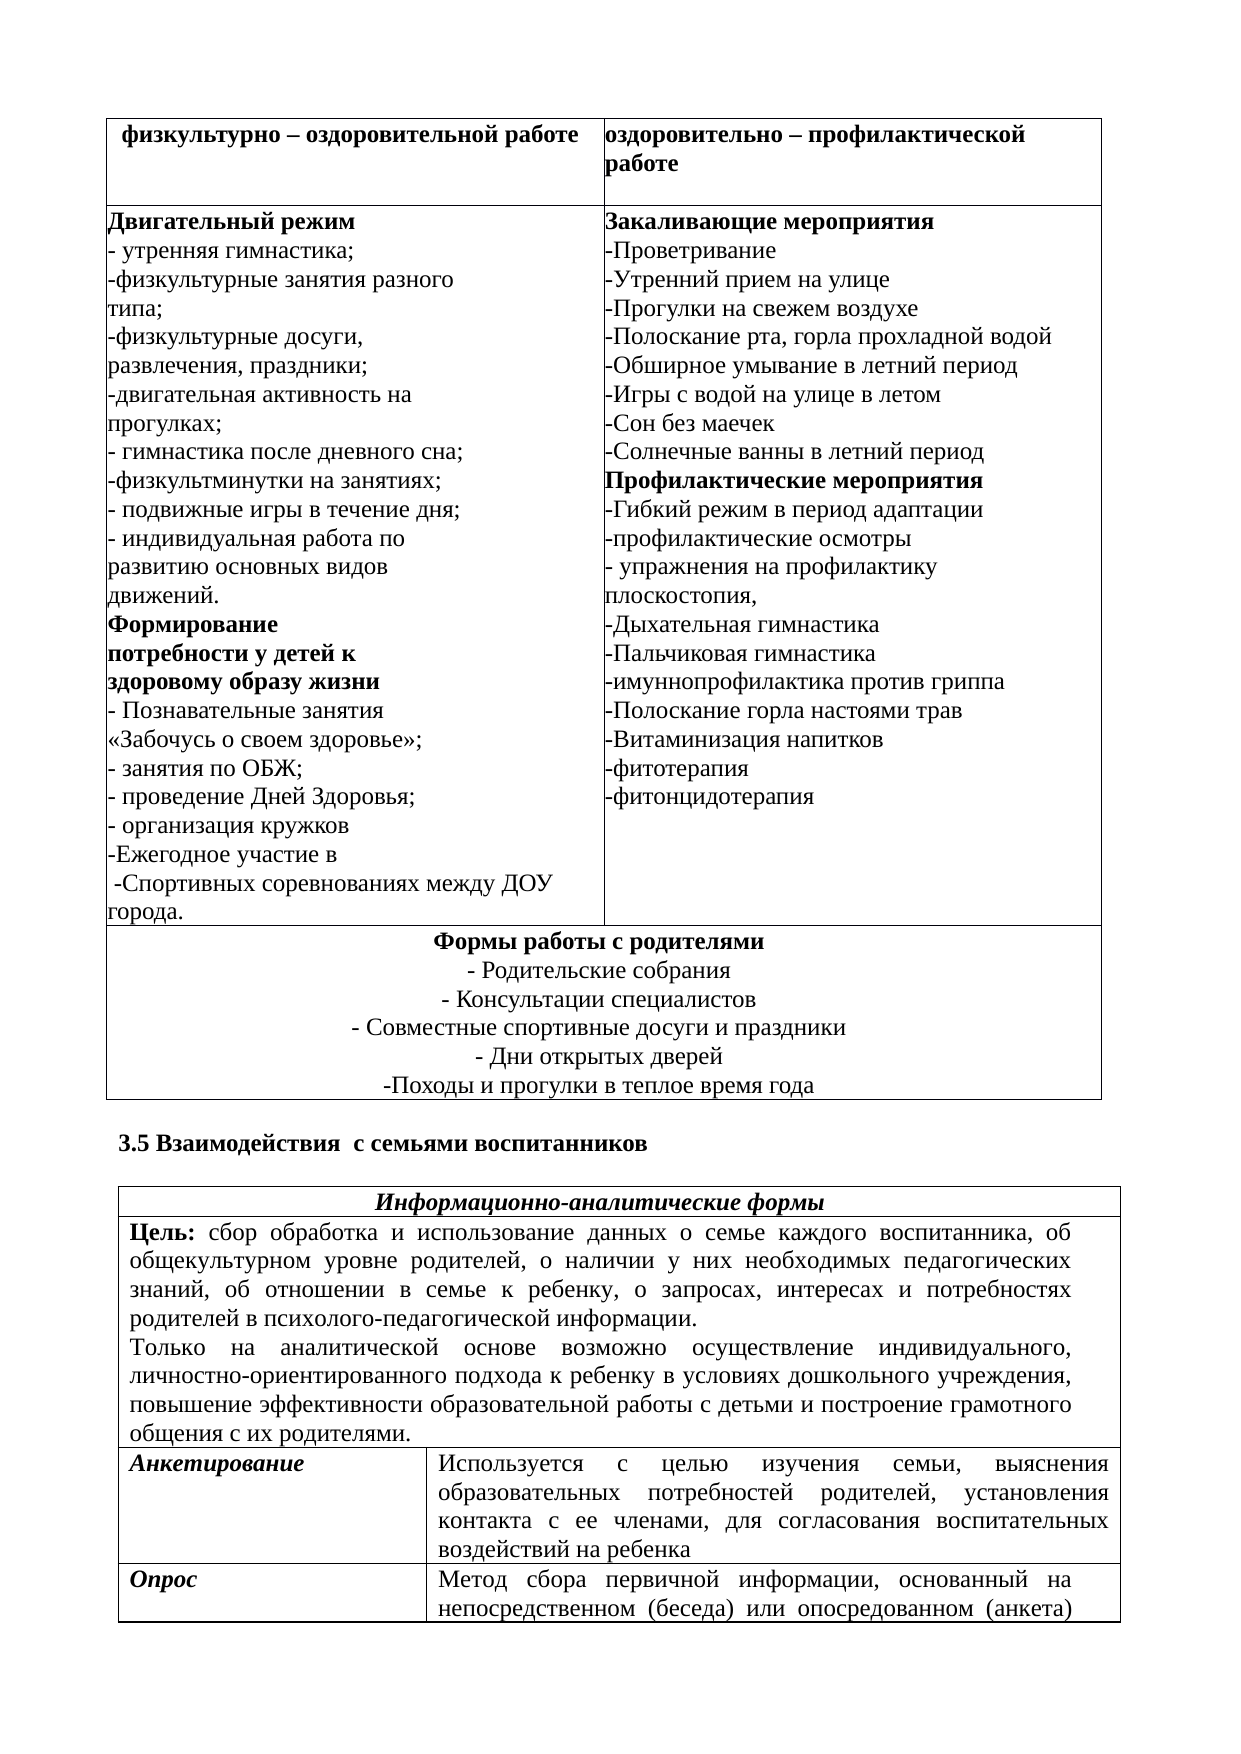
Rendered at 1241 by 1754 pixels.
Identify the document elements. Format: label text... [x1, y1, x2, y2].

table_cell Двигательный режим - утренняя гимнастика; -физкультурные занятия разного типа; -физкультурные досуги, развлечения, праздники; -двигательная активность на прогулках; - гимнастика после дневного сна; -физкультминутки на занятиях; - подвижные игры в течение дня; - индивидуальная работа по развитию основных видов движений. Формирование потребности у детей к здоровому образу жизни - Познавательные занятия «Забочусь о своем здоровье»; - занятия по ОБЖ; - проведение Дней Здоровья; - организация кружков -Ежегодное участие в -Спортивных соревнованиях между ДОУ города. [107, 206, 604, 925]
table_header Информационно-аналитические формы [119, 1187, 1120, 1216]
table_header оздоровительно – профилактической работе [605, 119, 1101, 205]
table_cell Опрос [119, 1564, 426, 1621]
table_cell Анкетирование [119, 1448, 426, 1563]
text 3.5 Взаимодействия с семьями воспитанников [118, 1128, 1085, 1157]
table_cell Используется с целью изучения семьи, выяснения образовательных потребностей родителей, установления контакта с ее членами, для согласования воспитательных воздействий на ребенка [427, 1448, 1120, 1563]
table_cell Закаливающие мероприятия -Проветривание -Утренний прием на улице -Прогулки на свежем воздухе -Полоскание рта, горла прохладной водой -Обширное умывание в летний период -Игры с водой на улице в летом -Сон без маечек -Солнечные ванны в летний период Профилактические мероприятия -Гибкий режим в период адаптации -профилактические осмотры - упражнения на профилактику плоскостопия, -Дыхательная гимнастика -Пальчиковая гимнастика -имуннопрофилактика против гриппа -Полоскание горла настоями трав -Витаминизация напитков -фитотерапия -фитонцидотерапия [605, 206, 1101, 925]
table_cell Цель: сбор обработка и использование данных о семье каждого воспитанника, об общекультурном уровне родителей, о наличии у них необходимых педагогических знаний, об отношении в семье к ребенку, о запросах, интересах и потребностях родителей в психолого-педагогической информации. Только на аналитической основе возможно осуществление индивидуального, личностно-ориентированного подхода к ребенку в условиях дошкольного учреждения, повышение эффективности образовательной работы с детьми и построение грамотного общения с их родителями. [119, 1217, 1120, 1447]
table_header физкультурно – оздоровительной работе [107, 119, 604, 205]
table_cell Метод сбора первичной информации, основанный на непосредственном (беседа) или опосредованном (анкета) [427, 1564, 1120, 1621]
table_cell Формы работы с родителями - Родительские собрания - Консультации специалистов - Совместные спортивные досуги и праздники - Дни открытых дверей -Походы и прогулки в теплое время года [107, 926, 1101, 1099]
